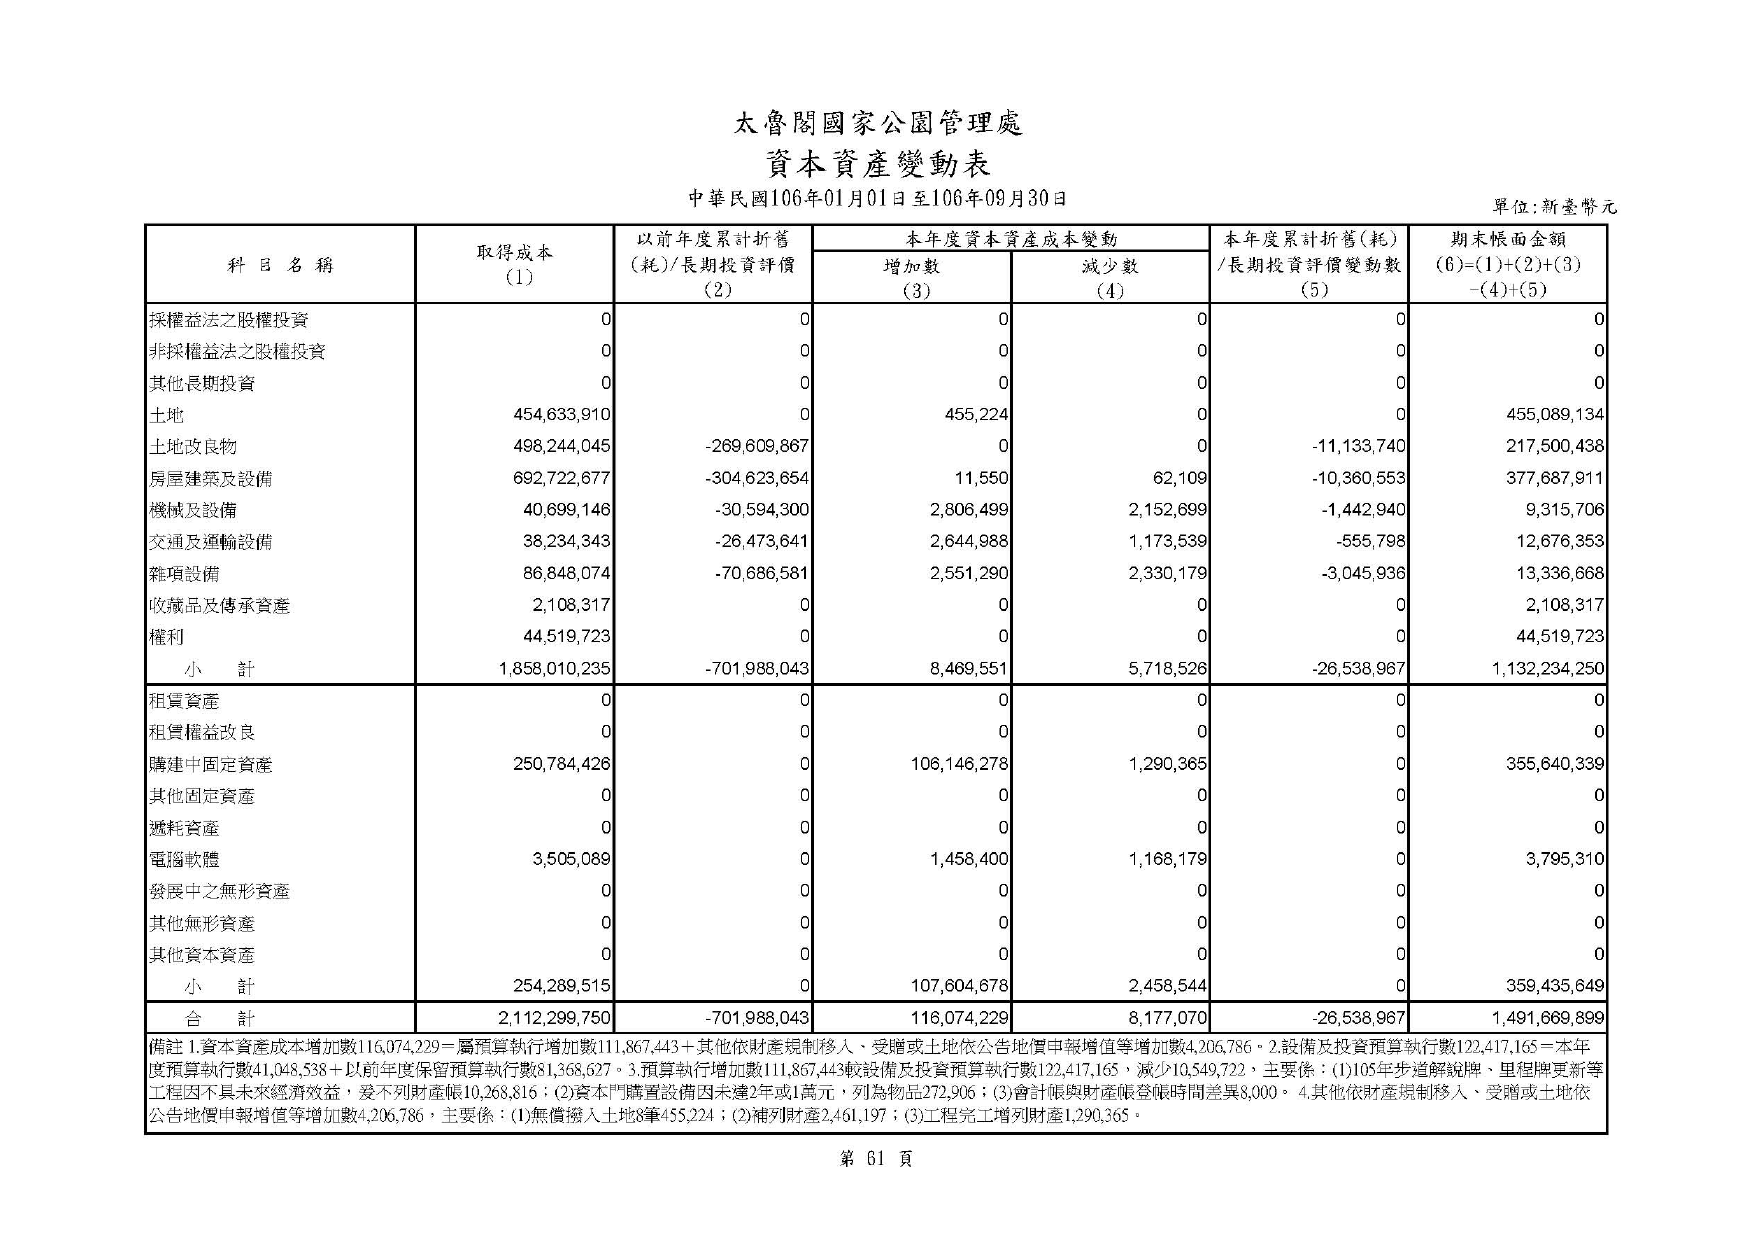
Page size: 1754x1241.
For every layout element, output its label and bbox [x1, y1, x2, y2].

picture [59, 59, 1695, 1216]
